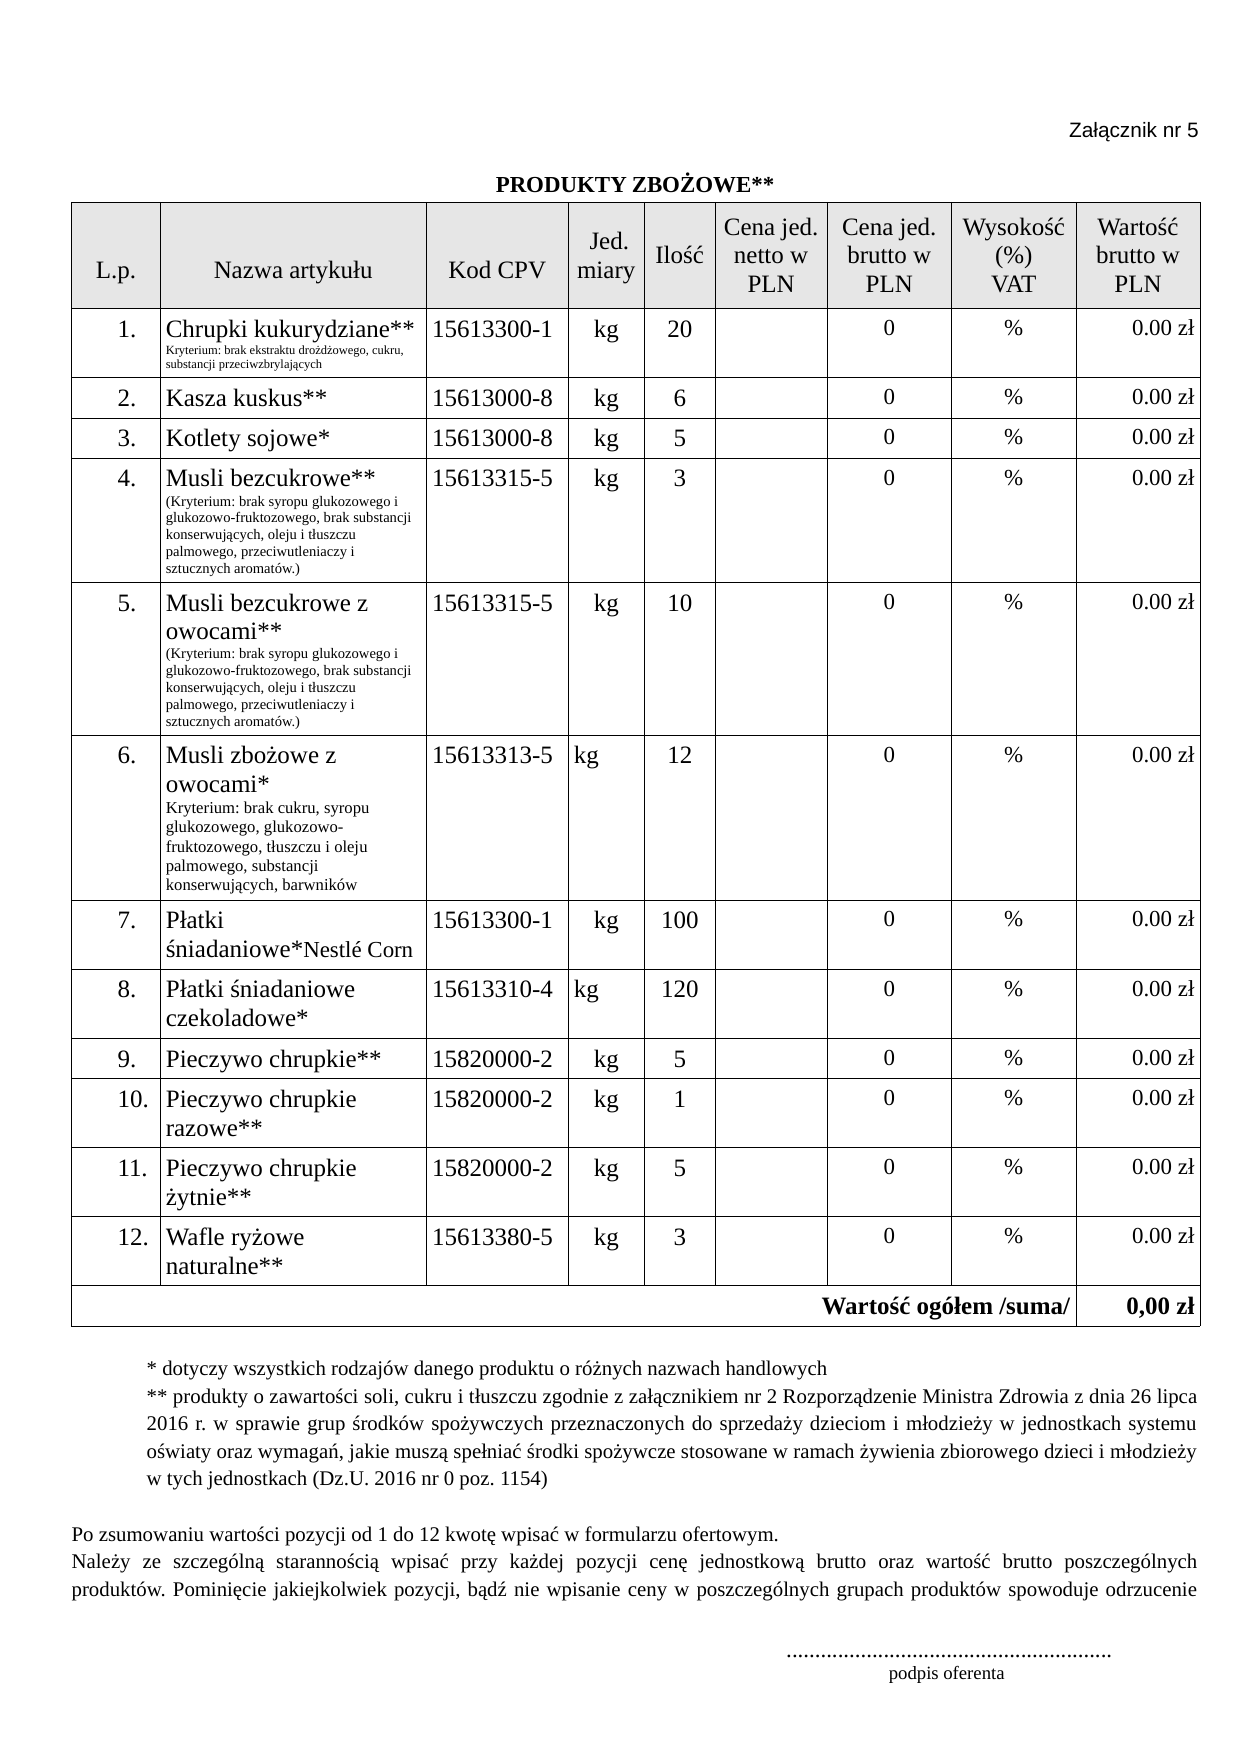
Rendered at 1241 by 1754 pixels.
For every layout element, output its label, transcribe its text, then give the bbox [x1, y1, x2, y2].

table_cell % [952, 419, 1076, 458]
table_cell 15613000-8 [427, 419, 568, 458]
table_cell 0,00 zł [1077, 736, 1200, 900]
table_cell [716, 1079, 827, 1147]
table_cell Pieczywo chrupkie żytnie** [161, 1148, 426, 1216]
table_header Kod CPV [427, 203, 568, 308]
table_header Cena jed. brutto w PLN [828, 203, 951, 308]
table_header Cena jed. netto w PLN [716, 203, 827, 308]
table_cell kg [569, 419, 644, 458]
text podpis oferenta [780, 1662, 1113, 1683]
table_cell Kasza kuskus** [161, 378, 426, 417]
table_header Jed. miary [569, 203, 644, 308]
table_cell 5 [645, 419, 715, 458]
table_cell [716, 901, 827, 969]
table_cell 5 [645, 1148, 715, 1216]
table_cell % [952, 1039, 1076, 1078]
table_cell [716, 1039, 827, 1078]
table_cell 0,00 zł [1077, 309, 1200, 377]
table_cell % [952, 1217, 1076, 1285]
table_cell % [952, 1148, 1076, 1216]
table_cell 0 [828, 1079, 951, 1147]
table_cell kg [569, 1148, 644, 1216]
table_cell [716, 1148, 827, 1216]
text Należy ze szczególną starannością wpisać przy każdej pozycji cenę jednostkową brutto oraz wartość brutto poszczególnych produktów. Pominięcie jakiejkolwiek pozycji, bądź nie wpisanie ceny w poszczególnych grupach produktów spowoduje odrzucenie [71, 1549, 1198, 1601]
table_cell Pieczywo chrupkie razowe** [161, 1079, 426, 1147]
list * dotyczy wszystkich rodzajów danego produktu o różnych nazwach handlowych [109, 1356, 1198, 1380]
table_cell [716, 378, 827, 417]
table_cell [72, 309, 160, 377]
table_cell 0,00 zł [1077, 1148, 1200, 1216]
table_cell [716, 736, 827, 900]
table_cell Musli bezcukrowe** (Kryterium: brak syropu glukozowego i glukozowo-fruktozowego, brak substancji konserwujących, oleju i tłuszczu palmowego, przeciwutleniaczy i sztucznych aromatów.) [161, 459, 426, 582]
table_cell Musli bezcukrowe z owocami** (Kryterium: brak syropu glukozowego i glukozowo-fruktozowego, brak substancji konserwujących, oleju i tłuszczu palmowego, przeciwutleniaczy i sztucznych aromatów.) [161, 583, 426, 735]
table_cell % [952, 583, 1076, 735]
table_cell 0 [828, 583, 951, 735]
table_cell kg [569, 459, 644, 582]
table_cell [72, 1148, 160, 1216]
text ......................................................... [780, 1636, 1113, 1662]
table_cell 15613000-8 [427, 378, 568, 417]
table_cell [72, 970, 160, 1038]
table_cell 15820000-2 [427, 1039, 568, 1078]
text Po zsumowaniu wartości pozycji od 1 do 12 kwotę wpisać w formularzu ofertowym. [71, 1522, 1198, 1546]
table_cell [716, 419, 827, 458]
table_cell % [952, 459, 1076, 582]
table_cell [72, 736, 160, 900]
table_cell 15613315-5 [427, 459, 568, 582]
table_cell 0 [828, 459, 951, 582]
table_cell 15613300-1 [427, 309, 568, 377]
table_cell 0 [828, 309, 951, 377]
table_cell 100 [645, 901, 715, 969]
table_cell 15613310-4 [427, 970, 568, 1038]
table_cell kg [569, 970, 644, 1038]
table_cell [72, 583, 160, 735]
table_cell 0,00 zł [1077, 378, 1200, 417]
table_header Nazwa artykułu [161, 203, 426, 308]
table_cell 0,00 zł [1077, 459, 1200, 582]
table_cell Pieczywo chrupkie** [161, 1039, 426, 1078]
table_cell kg [569, 736, 644, 900]
table_cell [72, 1039, 160, 1078]
table_cell 0,00 zł [1077, 1039, 1200, 1078]
table_cell Chrupki kukurydziane** Kryterium: brak ekstraktu drożdżowego, cukru, substancji przeciwzbrylających [161, 309, 426, 377]
table_cell [72, 1217, 160, 1285]
table_cell kg [569, 901, 644, 969]
table_cell Kotlety sojowe* [161, 419, 426, 458]
table_cell 0,00 zł [1077, 419, 1200, 458]
table_cell 15613313-5 [427, 736, 568, 900]
table_cell 0 [828, 1039, 951, 1078]
table_cell [72, 1079, 160, 1147]
table_cell 0,00 zł [1077, 901, 1200, 969]
table_cell 15613380-5 [427, 1217, 568, 1285]
table_cell 0 [828, 1148, 951, 1216]
table_cell 0 [828, 736, 951, 900]
table_cell % [952, 309, 1076, 377]
table_cell [72, 378, 160, 417]
table_cell [72, 419, 160, 458]
table_cell 0,00 zł [1077, 1286, 1200, 1326]
table_cell % [952, 970, 1076, 1038]
table_header Ilość [645, 203, 715, 308]
list ** produkty o zawartości soli, cukru i tłuszczu zgodnie z załącznikiem nr 2 Rozporządzenie Ministra Zdrowia z dnia 26 lipca 2016 r. w sprawie grup środków spożywczych przeznaczonych do sprzedaży dzieciom i młodzieży w jednostkach systemu oświaty oraz wymagań, jakie muszą spełniać środki spożywcze stosowane w ramach żywienia zbiorowego dzieci i młodzieży w tych jednostkach (Dz.U. 2016 nr 0 poz. 1154) [109, 1383, 1198, 1490]
table_cell kg [569, 1079, 644, 1147]
table_cell kg [569, 378, 644, 417]
table_cell [716, 309, 827, 377]
table_cell 15613315-5 [427, 583, 568, 735]
table_cell 5 [645, 1039, 715, 1078]
text PRODUKTY ZBOŻOWE** [71, 172, 1198, 198]
table_cell 20 [645, 309, 715, 377]
table_cell [716, 583, 827, 735]
table_cell % [952, 901, 1076, 969]
table_cell Wartość ogółem /suma/ [72, 1286, 1076, 1326]
table_header Wartość brutto w PLN [1077, 203, 1200, 308]
table_cell Płatki śniadaniowe*Nestlé Corn [161, 901, 426, 969]
table_cell Płatki śniadaniowe czekoladowe* [161, 970, 426, 1038]
table_cell 15613300-1 [427, 901, 568, 969]
table_cell 0 [828, 970, 951, 1038]
table_cell [716, 1217, 827, 1285]
table_cell kg [569, 583, 644, 735]
table_cell [72, 901, 160, 969]
table_cell % [952, 736, 1076, 900]
table_header Wysokość (%) VAT [952, 203, 1076, 308]
table_cell 3 [645, 459, 715, 582]
table_cell 0,00 zł [1077, 1079, 1200, 1147]
table_cell kg [569, 1217, 644, 1285]
table_cell 0,00 zł [1077, 970, 1200, 1038]
table_cell Wafle ryżowe naturalne** [161, 1217, 426, 1285]
table_cell 6 [645, 378, 715, 417]
table_cell Musli zbożowe z owocami* Kryterium: brak cukru, syropu glukozowego, glukozowo-fruktozowego, tłuszczu i oleju palmowego, substancji konserwujących, barwników [161, 736, 426, 900]
table_cell [716, 970, 827, 1038]
table_header L.p. [72, 203, 160, 308]
table_cell 3 [645, 1217, 715, 1285]
table_cell 0 [828, 1217, 951, 1285]
table_cell 0 [828, 378, 951, 417]
table_cell 0 [828, 901, 951, 969]
table_cell 15820000-2 [427, 1148, 568, 1216]
table_cell 0,00 zł [1077, 1217, 1200, 1285]
table_cell 120 [645, 970, 715, 1038]
table_cell 12 [645, 736, 715, 900]
table_cell 1 [645, 1079, 715, 1147]
table_cell 10 [645, 583, 715, 735]
table_cell kg [569, 309, 644, 377]
table_cell [716, 459, 827, 582]
table_cell 0 [828, 419, 951, 458]
table_cell % [952, 378, 1076, 417]
table_cell [72, 459, 160, 582]
table_cell kg [569, 1039, 644, 1078]
table_cell 15820000-2 [427, 1079, 568, 1147]
table_cell % [952, 1079, 1076, 1147]
table_cell 0,00 zł [1077, 583, 1200, 735]
